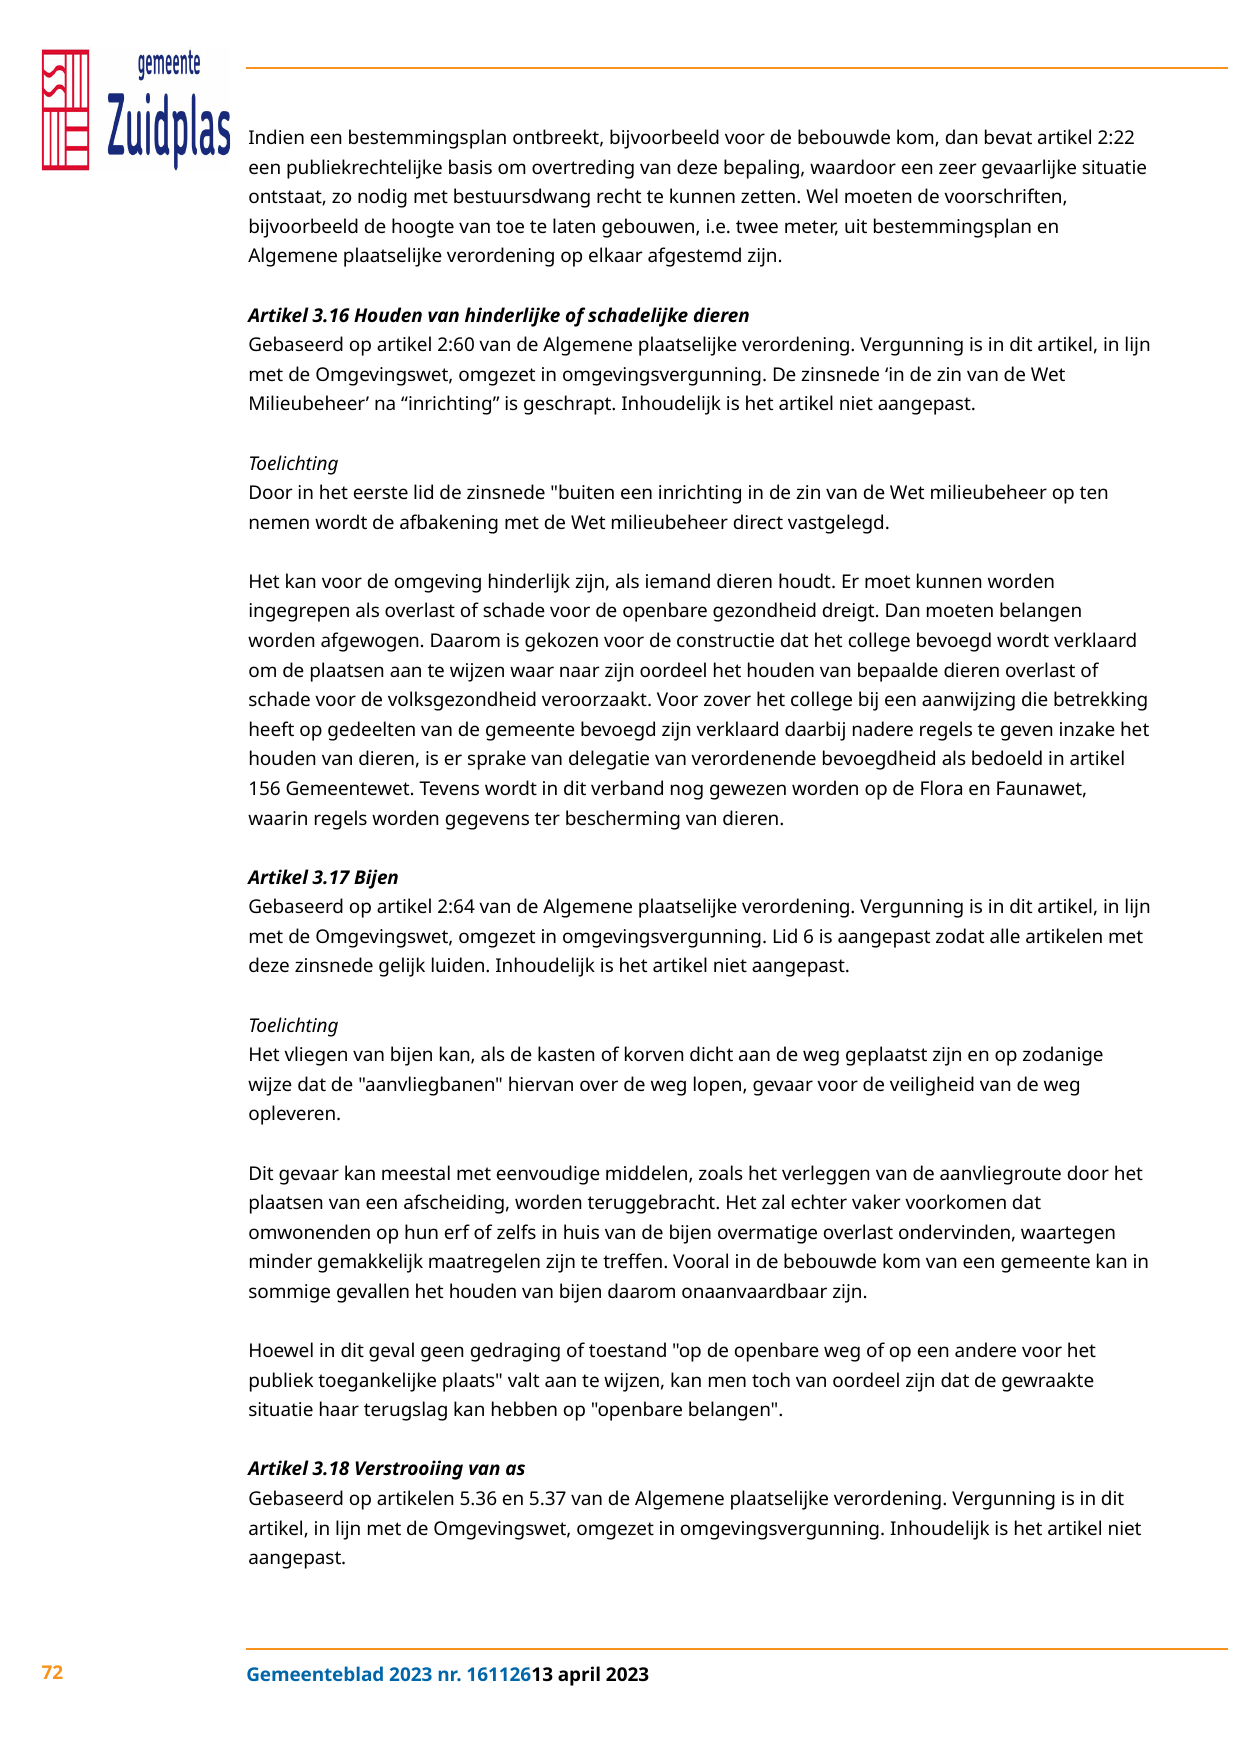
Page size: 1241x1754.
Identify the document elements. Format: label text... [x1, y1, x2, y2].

text Artikel 3.18 Verstrooiing van as [248, 1456, 1152, 1481]
text Hoewel in dit geval geen gedraging of toestand "op de openbare weg of op een andere voor het publiek toegankelijke plaats" valt aan te wijzen, kan men toch van oordeel zijn dat de gewraakte situatie haar terugslag kan hebben op "openbare belangen". [248, 1337, 1152, 1422]
text Artikel 3.16 Houden van hinderlijke of schadelijke dieren [248, 302, 1152, 328]
text Het vliegen van bijen kan, als de kasten of korven dicht aan de weg geplaatst zijn en op zodanige wijze dat de "aanvliegbanen" hiervan over de weg lopen, gevaar voor de veiligheid van de weg opleveren. [248, 1041, 1152, 1126]
text Indien een bestemmingsplan ontbreekt, bijvoorbeeld voor de bebouwde kom, dan bevat artikel 2:22 een publiekrechtelijke basis om overtreding van deze bepaling, waardoor een zeer gevaarlijke situatie ontstaat, zo nodig met bestuursdwang recht te kunnen zetten. Wel moeten de voorschriften, bijvoorbeeld de hoogte van toe te laten gebouwen, i.e. twee meter, uit bestemmingsplan en Algemene plaatselijke verordening op elkaar afgestemd zijn. [248, 124, 1152, 268]
text Gebaseerd op artikel 2:64 van de Algemene plaatselijke verordening. Vergunning is in dit artikel, in lijn met de Omgevingswet, omgezet in omgevingsvergunning. Lid 6 is aangepast zodat alle artikelen met deze zinsnede gelijk luiden. Inhoudelijk is het artikel niet aangepast. [248, 893, 1152, 978]
text Gebaseerd op artikel 2:60 van de Algemene plaatselijke verordening. Vergunning is in dit artikel, in lijn met de Omgevingswet, omgezet in omgevingsvergunning. De zinsnede ‘in de zin van de Wet Milieubeheer’ na “inrichting” is geschrapt. Inhoudelijk is het artikel niet aangepast. [248, 331, 1152, 416]
picture [41, 47, 231, 172]
text Gebaseerd op artikelen 5.36 en 5.37 van de Algemene plaatselijke verordening. Vergunning is in dit artikel, in lijn met de Omgevingswet, omgezet in omgevingsvergunning. Inhoudelijk is het artikel niet aangepast. [248, 1485, 1152, 1570]
text Het kan voor de omgeving hinderlijk zijn, als iemand dieren houdt. Er moet kunnen worden ingegrepen als overlast of schade voor de openbare gezondheid dreigt. Dan moeten belangen worden afgewogen. Daarom is gekozen voor de constructie dat het college bevoegd wordt verklaard om de plaatsen aan te wijzen waar naar zijn oordeel het houden van bepaalde dieren overlast of schade voor de volksgezondheid veroorzaakt. Voor zover het college bij een aanwijzing die betrekking heeft op gedeelten van de gemeente bevoegd zijn verklaard daarbij nadere regels te geven inzake het houden van dieren, is er sprake van delegatie van verordenende bevoegdheid als bedoeld in artikel 156 Gemeentewet. Tevens wordt in dit verband nog gewezen worden op de Flora en Faunawet, waarin regels worden gegevens ter bescherming van dieren. [248, 568, 1152, 831]
text Artikel 3.17 Bijen [248, 864, 1152, 890]
text Toelichting [248, 450, 1152, 476]
text Dit gevaar kan meestal met eenvoudige middelen, zoals het verleggen van de aanvliegroute door het plaatsen van een afscheiding, worden teruggebracht. Het zal echter vaker voorkomen dat omwonenden op hun erf of zelfs in huis van de bijen overmatige overlast ondervinden, waartegen minder gemakkelijk maatregelen zijn te treffen. Vooral in de bebouwde kom van een gemeente kan in sommige gevallen het houden van bijen daarom onaanvaardbaar zijn. [248, 1160, 1152, 1304]
text Toelichting [248, 1012, 1152, 1038]
text Door in het eerste lid de zinsnede "buiten een inrichting in de zin van de Wet milieubeheer op ten nemen wordt de afbakening met de Wet milieubeheer direct vastgelegd. [248, 479, 1152, 535]
